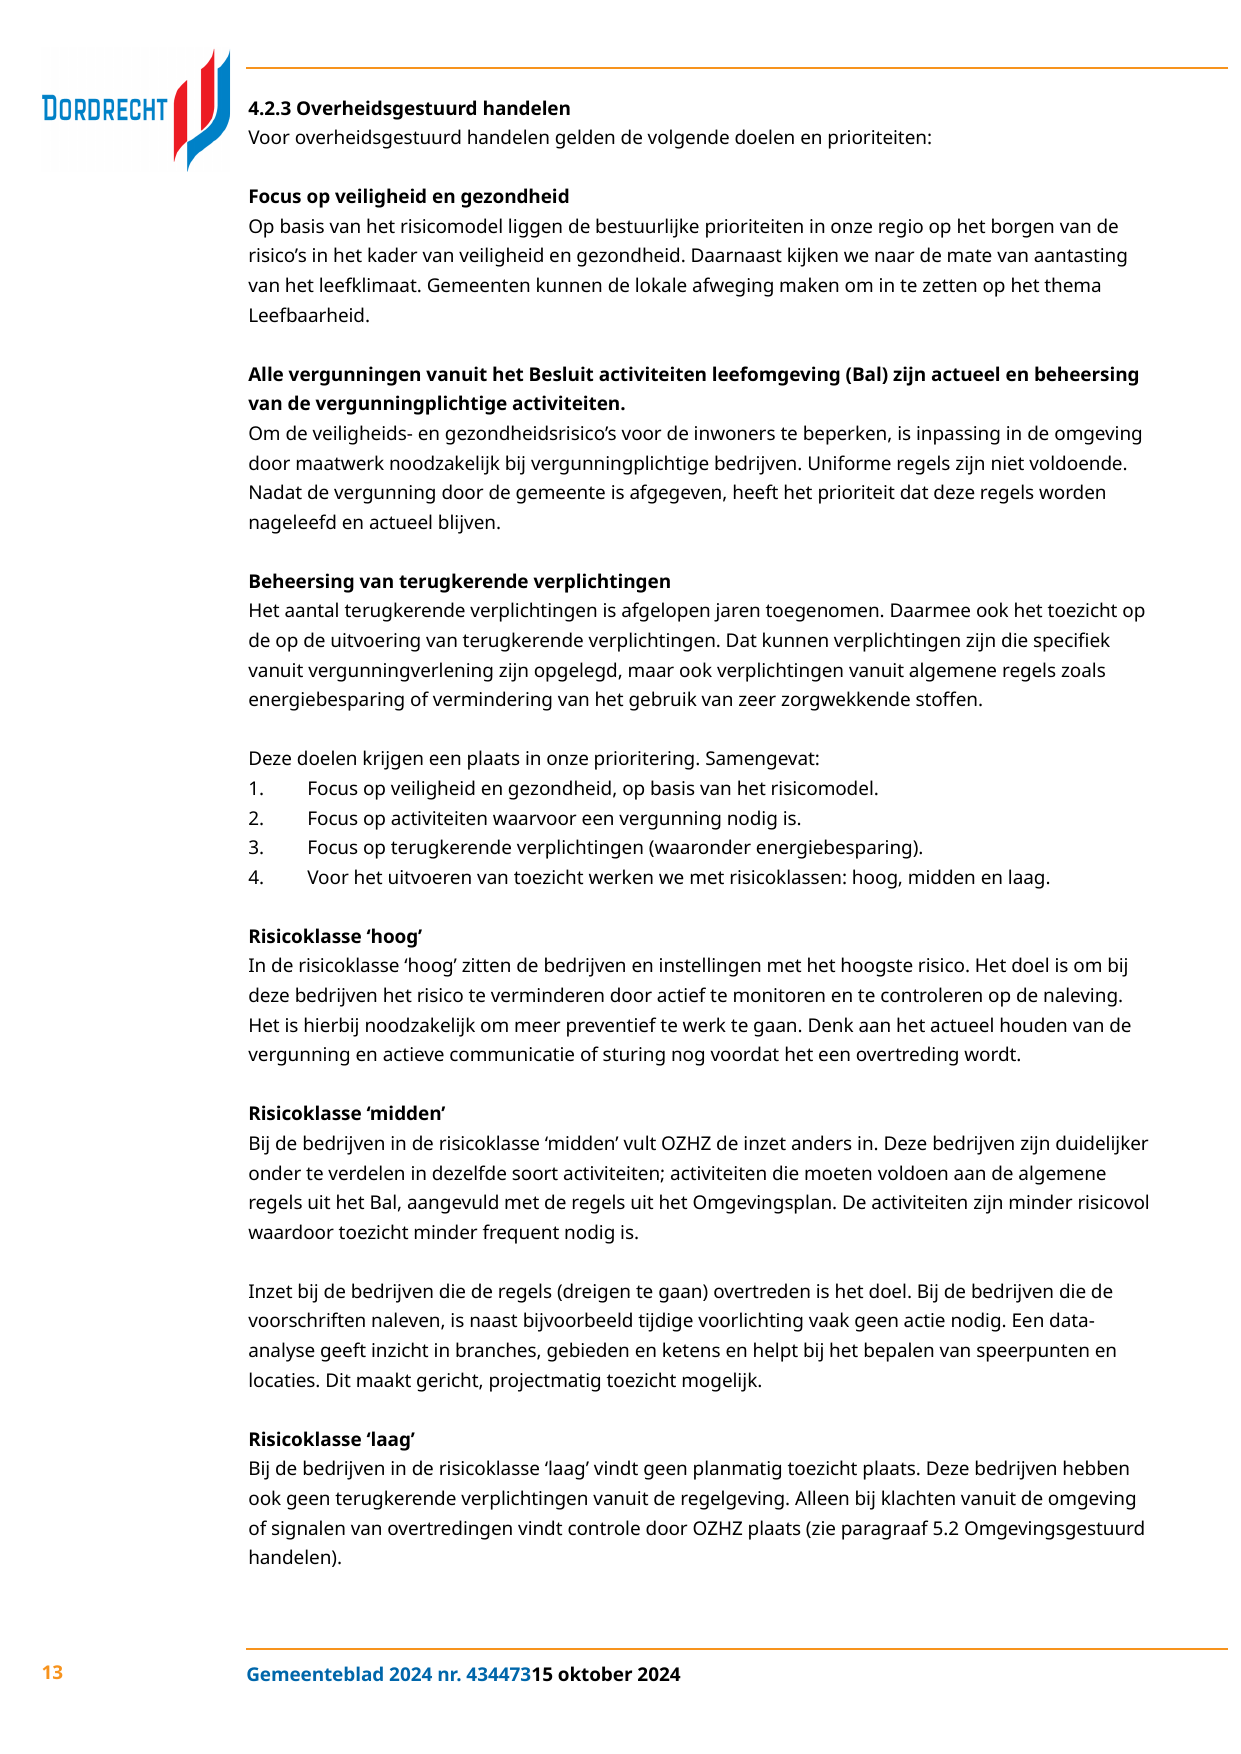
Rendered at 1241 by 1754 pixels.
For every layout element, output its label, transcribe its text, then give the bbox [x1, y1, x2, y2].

text Beheersing van terugkerende verplichtingen [248, 568, 1152, 594]
text Op basis van het risicomodel liggen de bestuurlijke prioriteiten in onze regio op het borgen van de risico’s in het kader van veiligheid en gezondheid. Daarnaast kijken we naar de mate van aantasting van het leefklimaat. Gemeenten kunnen de lokale afweging maken om in te zetten op het thema Leefbaarheid. [248, 213, 1152, 328]
text Het aantal terugkerende verplichtingen is afgelopen jaren toegenomen. Daarmee ook het toezicht op de op de uitvoering van terugkerende verplichtingen. Dat kunnen verplichtingen zijn die specifiek vanuit vergunningverlening zijn opgelegd, maar ook verplichtingen vanuit algemene regels zoals energiebesparing of vermindering van het gebruik van zeer zorgwekkende stoffen. [248, 598, 1152, 712]
text Bij de bedrijven in de risicoklasse ‘midden’ vult OZHZ de inzet anders in. Deze bedrijven zijn duidelijker onder te verdelen in dezelfde soort activiteiten; activiteiten die moeten voldoen aan de algemene regels uit het Bal, aangevuld met de regels uit het Omgevingsplan. De activiteiten zijn minder risicovol waardoor toezicht minder frequent nodig is. [248, 1130, 1152, 1245]
text Risicoklasse ‘hoog’ [248, 923, 1152, 949]
text In de risicoklasse ‘hoog’ zitten de bedrijven en instellingen met het hoogste risico. Het doel is om bij deze bedrijven het risico te verminderen door actief te monitoren en te controleren op de naleving. Het is hierbij noodzakelijk om meer preventief te werk te gaan. Denk aan het actueel houden van de vergunning en actieve communicatie of sturing nog voordat het een overtreding wordt. [248, 953, 1152, 1067]
text Bij de bedrijven in de risicoklasse ‘laag’ vindt geen planmatig toezicht plaats. Deze bedrijven hebben ook geen terugkerende verplichtingen vanuit de regelgeving. Alleen bij klachten vanuit de omgeving of signalen van overtredingen vindt controle door OZHZ plaats (zie paragraaf 5.2 Omgevingsgestuurd handelen). [248, 1456, 1152, 1570]
text Focus op veiligheid en gezondheid [248, 183, 1152, 209]
text Om de veiligheids- en gezondheidsrisico’s voor de inwoners te beperken, is inpassing in de omgeving door maatwerk noodzakelijk bij vergunningplichtige bedrijven. Uniforme regels zijn niet voldoende. Nadat de vergunning door de gemeente is afgegeven, heeft het prioriteit dat deze regels worden nageleefd en actueel blijven. [248, 420, 1152, 535]
list Voor het uitvoeren van toezicht werken we met risicoklassen: hoog, midden en laag. [248, 864, 1152, 890]
list Focus op veiligheid en gezondheid, op basis van het risicomodel. [248, 775, 1152, 801]
text Deze doelen krijgen een plaats in onze prioritering. Samengevat: [248, 746, 1152, 771]
text Alle vergunningen vanuit het Besluit activiteiten leefomgeving (Bal) zijn actueel en beheersing van de vergunningplichtige activiteiten. [248, 361, 1152, 416]
text Risicoklasse ‘laag’ [248, 1426, 1152, 1452]
text Inzet bij de bedrijven die de regels (dreigen te gaan) overtreden is het doel. Bij de bedrijven die de voorschriften naleven, is naast bijvoorbeeld tijdige voorlichting vaak geen actie nodig. Een data-analyse geeft inzicht in branches, gebieden en ketens en helpt bij het bepalen van speerpunten en locaties. Dit maakt gericht, projectmatig toezicht mogelijk. [248, 1278, 1152, 1393]
text 4.2.3 Overheidsgestuurd handelen [248, 95, 1152, 121]
list Focus op terugkerende verplichtingen (waaronder energiebesparing). [248, 834, 1152, 860]
text Risicoklasse ‘midden’ [248, 1101, 1152, 1126]
text Voor overheidsgestuurd handelen gelden de volgende doelen en prioriteiten: [248, 124, 1152, 150]
picture [41, 47, 231, 172]
list Focus op activiteiten waarvoor een vergunning nodig is. [248, 805, 1152, 831]
